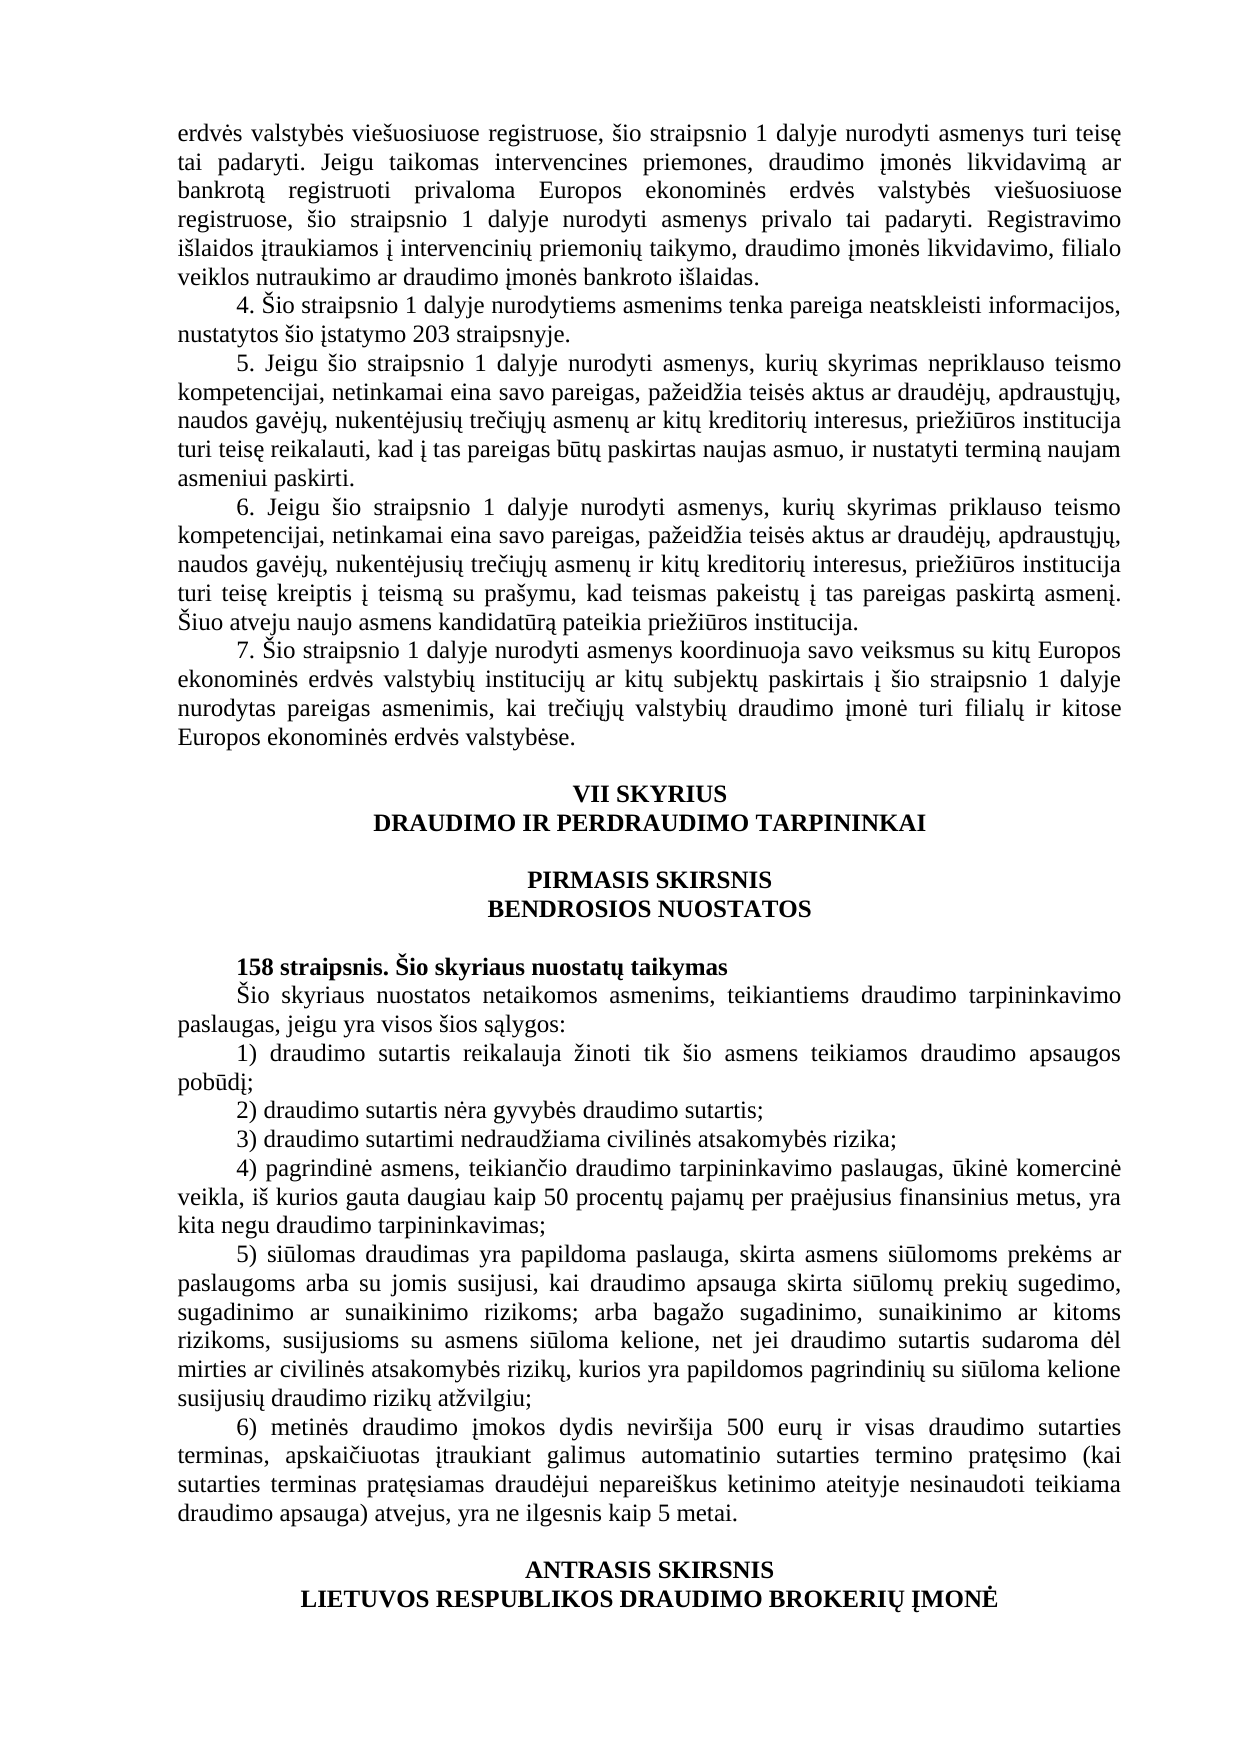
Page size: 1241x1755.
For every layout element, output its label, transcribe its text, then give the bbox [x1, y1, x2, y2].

text LIETUVOS RESPUBLIKOS DRAUDIMO BROKERIŲ ĮMONĖ [177, 1584, 1122, 1613]
text 158 straipsnis. Šio skyriaus nuostatų taikymas [177, 952, 1122, 981]
text 5. Jeigu šio straipsnio 1 dalyje nurodyti asmenys, kurių skyrimas nepriklauso teismo kompetencijai, netinkamai eina savo pareigas, pažeidžia teisės aktus ar draudėjų, apdraustųjų, naudos gavėjų, nukentėjusių trečiųjų asmenų ar kitų kreditorių interesus, priežiūros institucija turi teisę reikalauti, kad į tas pareigas būtų paskirtas naujas asmuo, ir nustatyti terminą naujam asmeniui paskirti. [177, 348, 1122, 492]
text 4. Šio straipsnio 1 dalyje nurodytiems asmenims tenka pareiga neatskleisti informacijos, nustatytos šio įstatymo 203 straipsnyje. [177, 291, 1122, 348]
text 7. Šio straipsnio 1 dalyje nurodyti asmenys koordinuoja savo veiksmus su kitų Europos ekonominės erdvės valstybių institucijų ar kitų subjektų paskirtais į šio straipsnio 1 dalyje nurodytas pareigas asmenimis, kai trečiųjų valstybių draudimo įmonė turi filialų ir kitose Europos ekonominės erdvės valstybėse. [177, 636, 1122, 751]
text 2) draudimo sutartis nėra gyvybės draudimo sutartis; [177, 1096, 1122, 1124]
text Šio skyriaus nuostatos netaikomos asmenims, teikiantiems draudimo tarpininkavimo paslaugas, jeigu yra visos šios sąlygos: [177, 981, 1122, 1038]
text 3) draudimo sutartimi nedraudžiama civilinės atsakomybės rizika; [177, 1124, 1122, 1153]
text 4) pagrindinė asmens, teikiančio draudimo tarpininkavimo paslaugas, ūkinė komercinė veikla, iš kurios gauta daugiau kaip 50 procentų pajamų per praėjusius finansinius metus, yra kita negu draudimo tarpininkavimas; [177, 1153, 1122, 1239]
text DRAUDIMO IR PERDRAUDIMO TARPININKAI [177, 808, 1122, 837]
text 5) siūlomas draudimas yra papildoma paslauga, skirta asmens siūlomoms prekėms ar paslaugoms arba su jomis susijusi, kai draudimo apsauga skirta siūlomų prekių sugedimo, sugadinimo ar sunaikinimo rizikoms; arba bagažo sugadinimo, sunaikinimo ar kitoms rizikoms, susijusioms su asmens siūloma kelione, net jei draudimo sutartis sudaroma dėl mirties ar civilinės atsakomybės rizikų, kurios yra papildomos pagrindinių su siūloma kelione susijusių draudimo rizikų atžvilgiu; [177, 1239, 1122, 1412]
text PIRMASIS SKIRSNIS [177, 866, 1122, 894]
text 6) metinės draudimo įmokos dydis neviršija 500 eurų ir visas draudimo sutarties terminas, apskaičiuotas įtraukiant galimus automatinio sutarties termino pratęsimo (kai sutarties terminas pratęsiamas draudėjui nepareiškus ketinimo ateityje nesinaudoti teikiama draudimo apsauga) atvejus, yra ne ilgesnis kaip 5 metai. [177, 1412, 1122, 1527]
text 1) draudimo sutartis reikalauja žinoti tik šio asmens teikiamos draudimo apsaugos pobūdį; [177, 1038, 1122, 1096]
text BENDROSIOS NUOSTATOS [177, 894, 1122, 923]
text VII SKYRIUS [177, 779, 1122, 808]
text erdvės valstybės viešuosiuose registruose, šio straipsnio 1 dalyje nurodyti asmenys turi teisę tai padaryti. Jeigu taikomas intervencines priemones, draudimo įmonės likvidavimą ar bankrotą registruoti privaloma Europos ekonominės erdvės valstybės viešuosiuose registruose, šio straipsnio 1 dalyje nurodyti asmenys privalo tai padaryti. Registravimo išlaidos įtraukiamos į intervencinių priemonių taikymo, draudimo įmonės likvidavimo, filialo veiklos nutraukimo ar draudimo įmonės bankroto išlaidas. [177, 118, 1122, 291]
text ANTRASIS SKIRSNIS [177, 1556, 1122, 1584]
text 6. Jeigu šio straipsnio 1 dalyje nurodyti asmenys, kurių skyrimas priklauso teismo kompetencijai, netinkamai eina savo pareigas, pažeidžia teisės aktus ar draudėjų, apdraustųjų, naudos gavėjų, nukentėjusių trečiųjų asmenų ir kitų kreditorių interesus, priežiūros institucija turi teisę kreiptis į teismą su prašymu, kad teismas pakeistų į tas pareigas paskirtą asmenį. Šiuo atveju naujo asmens kandidatūrą pateikia priežiūros institucija. [177, 492, 1122, 636]
